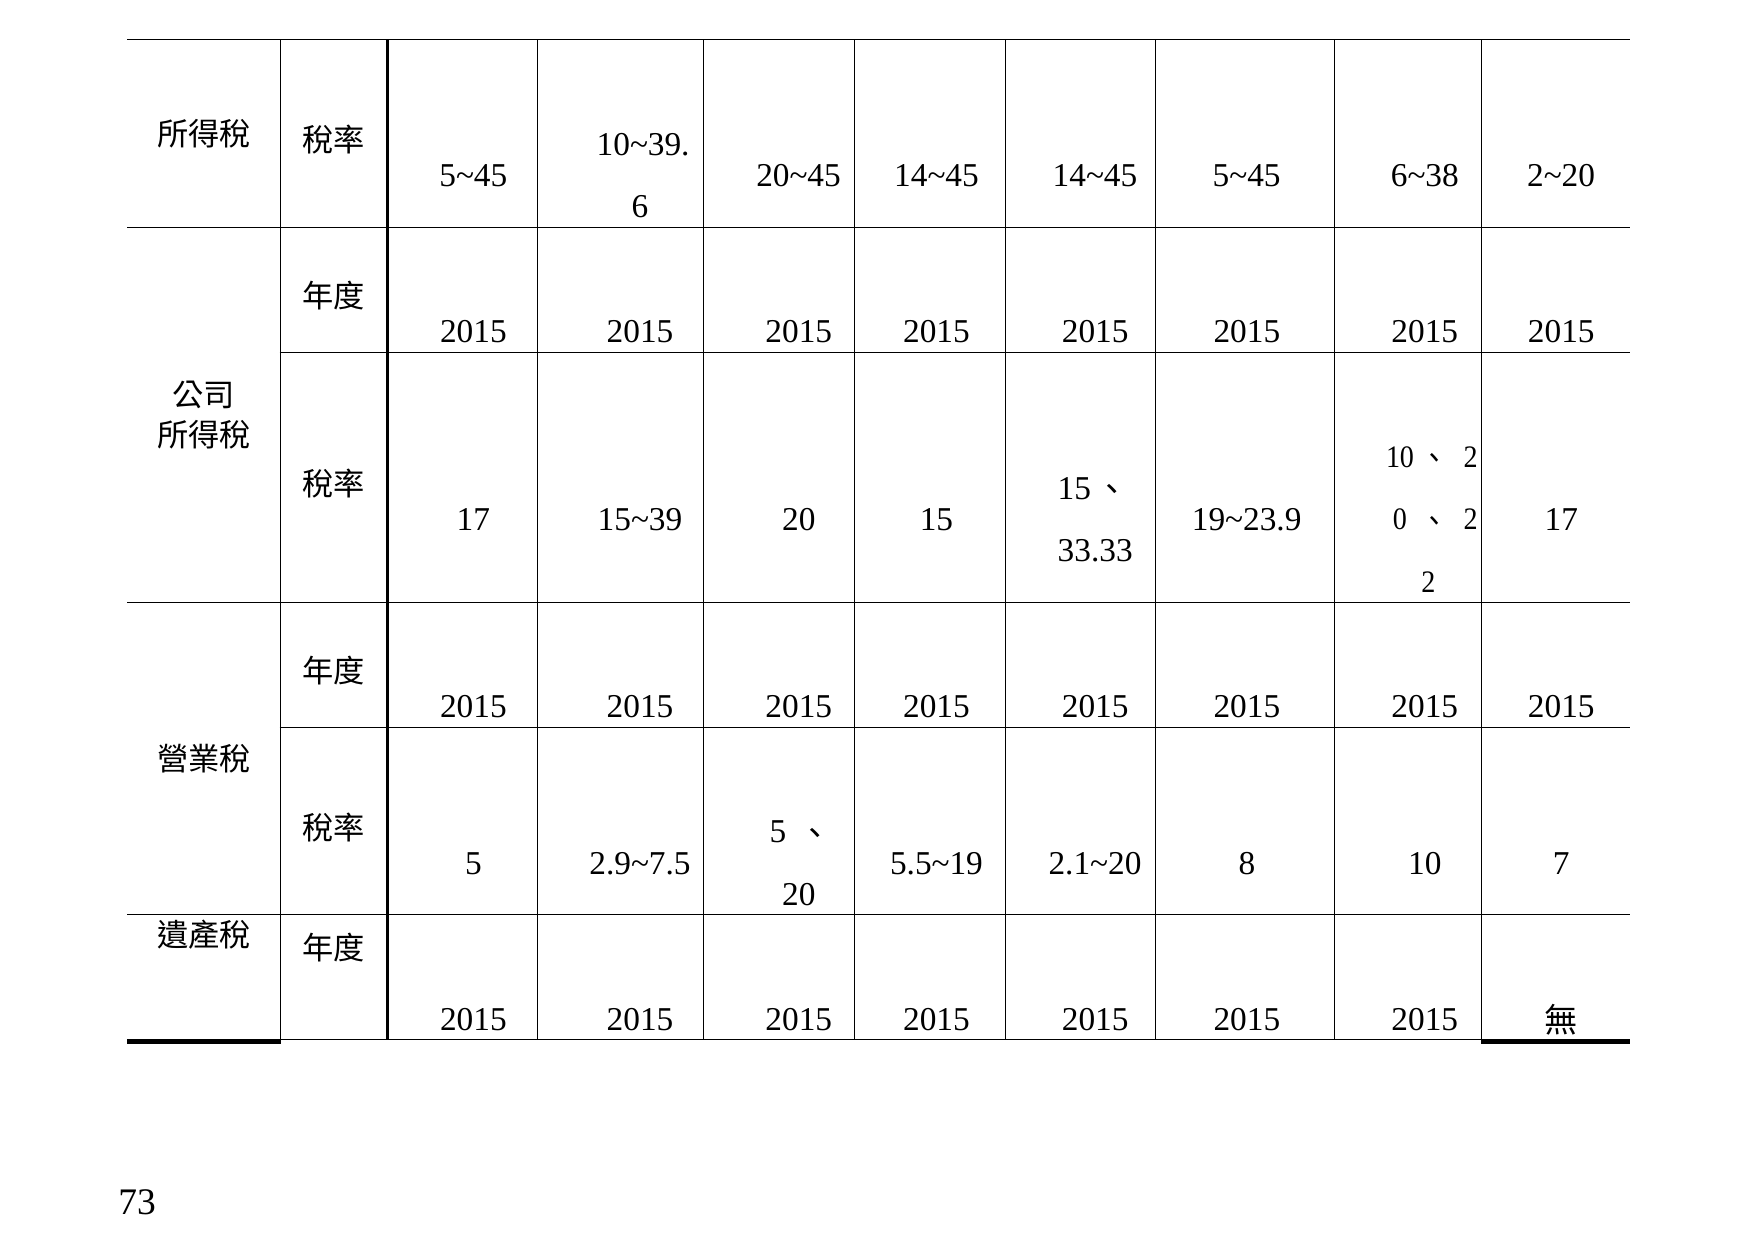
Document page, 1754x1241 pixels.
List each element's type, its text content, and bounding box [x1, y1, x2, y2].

table_cell 所得稅 [127, 40, 280, 227]
table_cell 14~45 [1006, 40, 1155, 227]
table_cell 2015 [1156, 915, 1334, 1039]
table_cell 17 [389, 353, 537, 602]
table_cell 17 [1482, 353, 1629, 602]
table_cell 14~45 [855, 40, 1005, 227]
table_cell 2015 [1482, 603, 1629, 727]
table_cell 2015 [1006, 915, 1155, 1039]
table_cell 5 [389, 728, 537, 914]
table_cell 5、20 [704, 728, 854, 914]
table_cell 8 [1156, 728, 1334, 914]
table_cell 10~39.6 [538, 40, 703, 227]
table_cell 2015 [389, 915, 537, 1039]
table_cell 公司 所得稅 [127, 228, 280, 602]
table_cell 20~45 [704, 40, 854, 227]
table_cell 2015 [1335, 228, 1481, 352]
table_cell 2015 [1156, 228, 1334, 352]
table_cell 2015 [1156, 603, 1334, 727]
table_cell 2015 [855, 228, 1005, 352]
table_cell 2.1~20 [1006, 728, 1155, 914]
table_cell 15~39 [538, 353, 703, 602]
table_cell 19~23.9 [1156, 353, 1334, 602]
table_cell 2015 [1482, 228, 1629, 352]
table_cell 2015 [538, 603, 703, 727]
table_cell 10、20、22 [1335, 353, 1481, 602]
table_cell 年度 [281, 228, 386, 352]
table_cell 稅率 [281, 353, 386, 602]
table_cell 營業稅 [127, 603, 280, 914]
table_cell 7 [1482, 728, 1629, 914]
table_cell 10 [1335, 728, 1481, 914]
table_cell 2015 [1006, 228, 1155, 352]
table_cell 2015 [704, 228, 854, 352]
table_cell 5.5~19 [855, 728, 1005, 914]
table_cell 2015 [855, 603, 1005, 727]
table_cell 2015 [1335, 915, 1481, 1039]
table_cell 5~45 [1156, 40, 1334, 227]
table_cell 6~38 [1335, 40, 1481, 227]
table_cell 年度 [281, 603, 386, 727]
table_cell 2~20 [1482, 40, 1629, 227]
table_cell 稅率 [281, 40, 386, 227]
table_cell 15、33.33 [1006, 353, 1155, 602]
table_cell 5~45 [389, 40, 537, 227]
table_cell 年度 [281, 915, 386, 1039]
table_cell 2015 [538, 228, 703, 352]
table_cell 2015 [1006, 603, 1155, 727]
table_cell 20 [704, 353, 854, 602]
table_cell 2015 [538, 915, 703, 1039]
table_cell 遺產稅 [127, 915, 280, 1039]
table_cell 2015 [855, 915, 1005, 1039]
table_cell 無 [1482, 915, 1629, 1039]
table_cell 2015 [704, 915, 854, 1039]
table_cell 2015 [704, 603, 854, 727]
table_cell 2.9~7.5 [538, 728, 703, 914]
table_cell 稅率 [281, 728, 386, 914]
table_cell 15 [855, 353, 1005, 602]
table_cell 2015 [389, 228, 537, 352]
table_cell 2015 [1335, 603, 1481, 727]
table_cell 2015 [389, 603, 537, 727]
